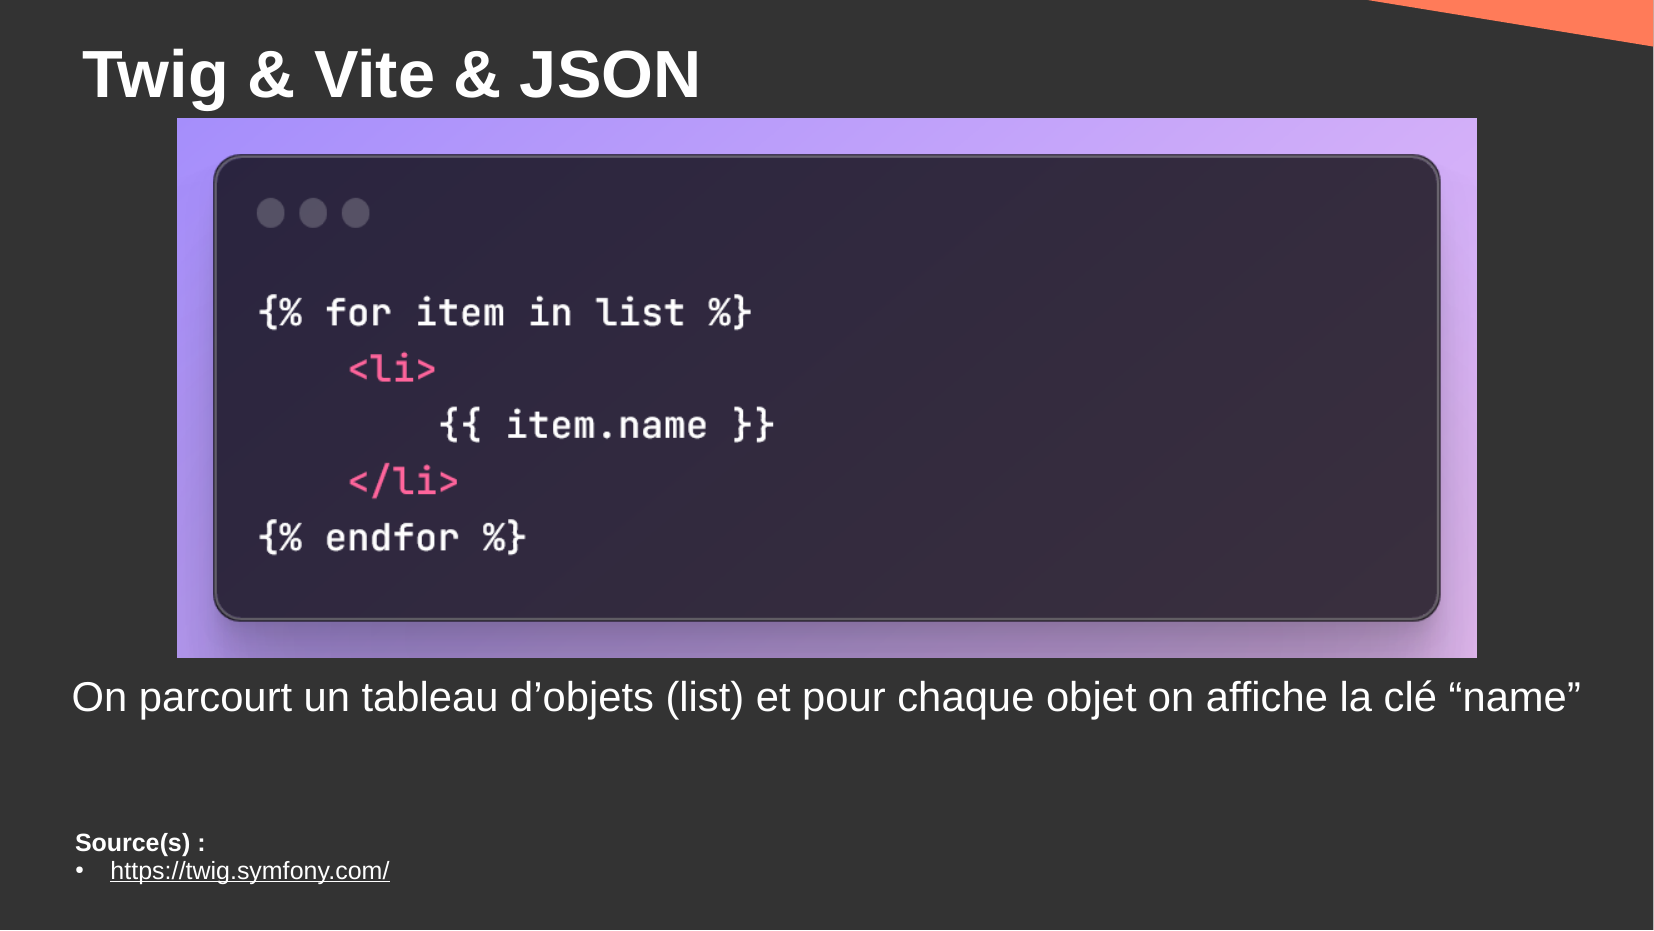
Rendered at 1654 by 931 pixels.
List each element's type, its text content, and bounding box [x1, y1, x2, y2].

picture [177, 118, 1477, 658]
text_box Source(s) : https://twig.symfony.com/ [60, 821, 1546, 931]
title Twig & Vite & JSON [82, 37, 1571, 112]
list On parcourt un tableau d’objets (list) et pour chaque objet on affiche la clé “name” [64, 673, 1589, 810]
text_box [1367, 0, 1654, 47]
